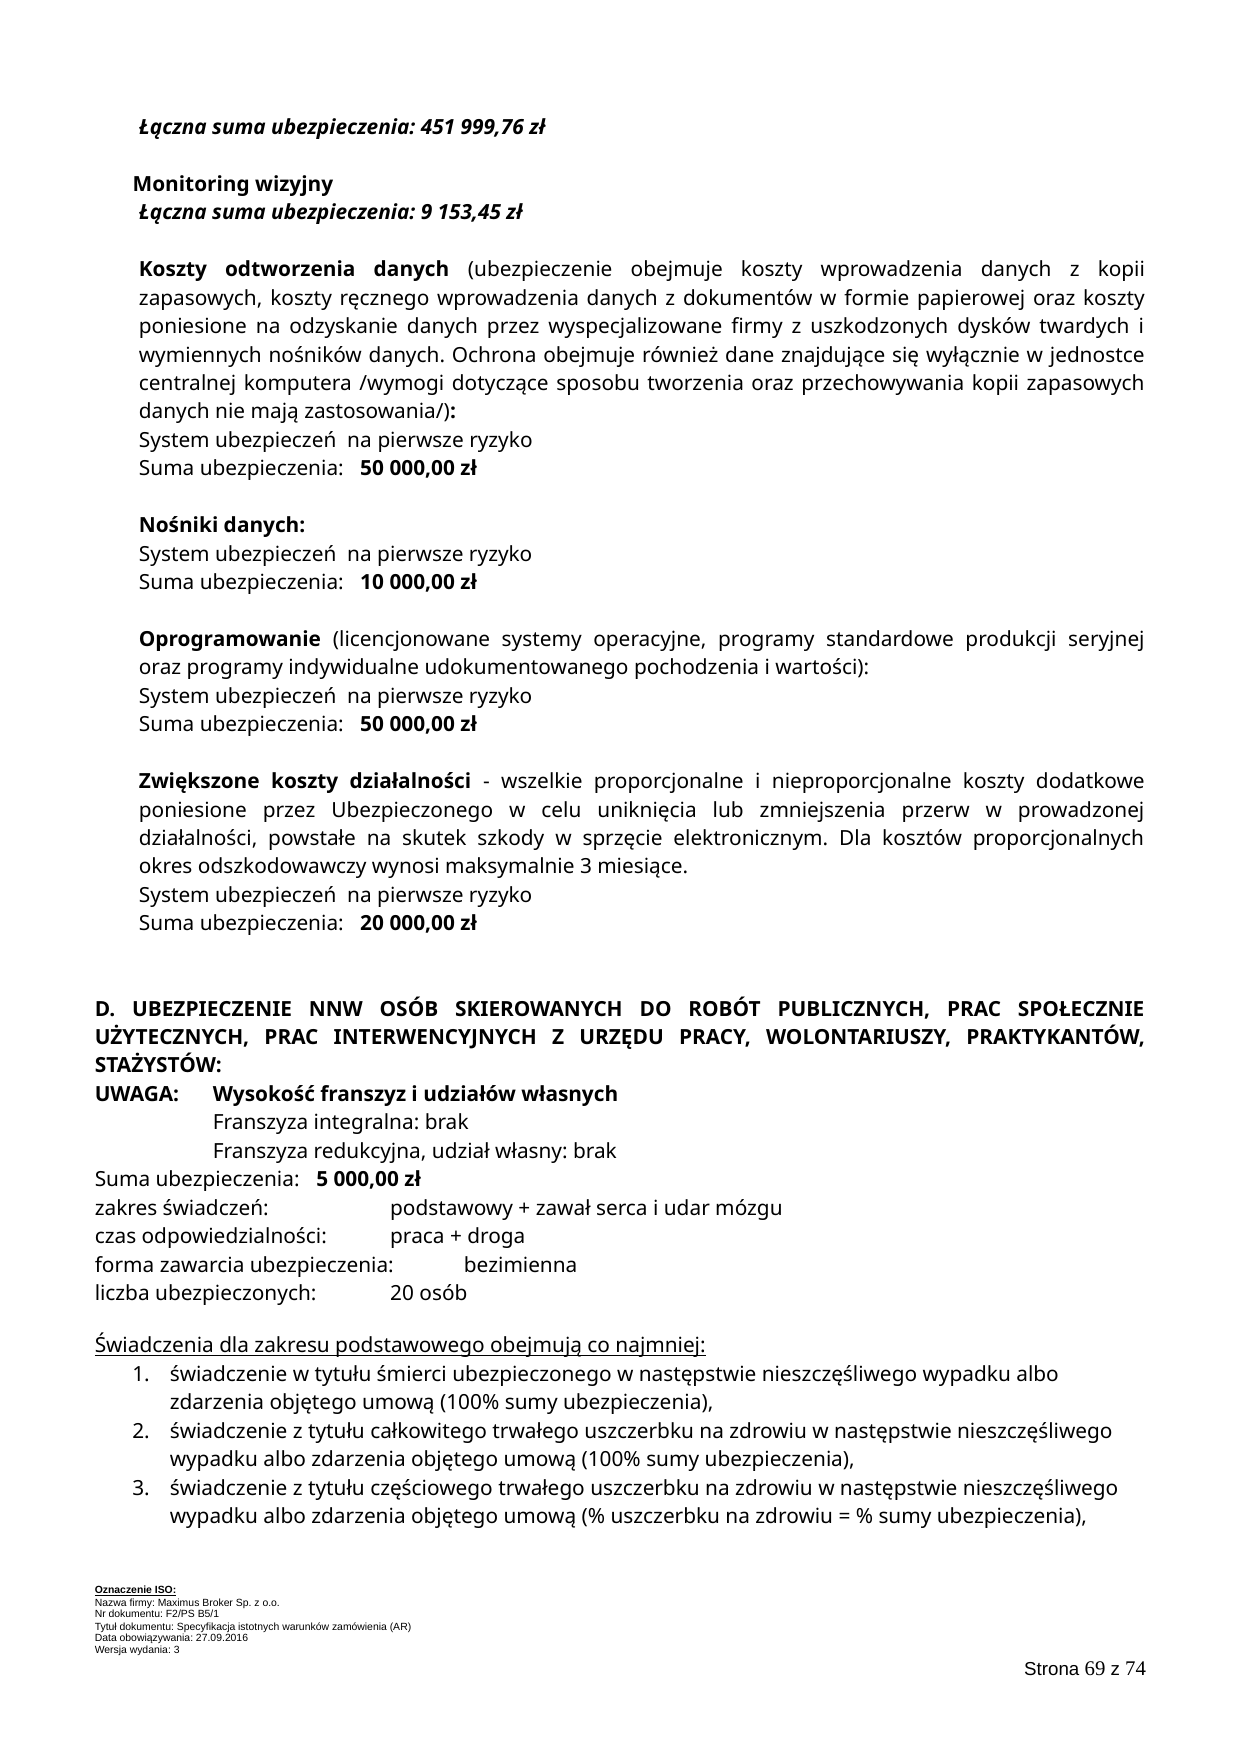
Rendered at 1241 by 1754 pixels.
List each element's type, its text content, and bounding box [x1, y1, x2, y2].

text Suma ubezpieczenia: 50 000,00 zł [139, 453, 1146, 482]
text Suma ubezpieczenia: 50 000,00 zł [139, 709, 1146, 738]
subtitle D. UBEZPIECZENIE NNW OSÓB SKIEROWANYCH DO ROBÓT PUBLICZNYCH, PRAC SPOŁECZNIE UŻYTECZNYCH, PRAC INTERWENCYJNYCH Z URZĘDU PRACY, WOLONTARIUSZY, PRAKTYKANTÓW, STAŻYSTÓW: [94, 994, 1146, 1079]
text Zwiększone koszty działalności - wszelkie proporcjonalne i nieproporcjonalne koszty dodatkowe poniesione przez Ubezpieczonego w celu uniknięcia lub zmniejszenia przerw w prowadzonej działalności, powstałe na skutek szkody w sprzęcie elektronicznym. Dla kosztów proporcjonalnych okres odszkodowawczy wynosi maksymalnie 3 miesiące. [139, 766, 1146, 880]
text Suma ubezpieczenia: 20 000,00 zł [139, 908, 1146, 937]
list świadczenie z tytułu częściowego trwałego uszczerbku na zdrowiu w następstwie nieszczęśliwego wypadku albo zdarzenia objętego umową (% uszczerbku na zdrowiu = % sumy ubezpieczenia), [132, 1473, 1146, 1530]
text czas odpowiedzialności: praca + droga [94, 1221, 1146, 1250]
text System ubezpieczeń na pierwsze ryzyko [139, 880, 1146, 908]
text Franszyza integralna: brak [94, 1107, 1146, 1136]
text Suma ubezpieczenia: 5 000,00 zł [94, 1164, 1146, 1193]
text System ubezpieczeń na pierwsze ryzyko [139, 681, 1146, 709]
list świadczenie w tytułu śmierci ubezpieczonego w następstwie nieszczęśliwego wypadku albo zdarzenia objętego umową (100% sumy ubezpieczenia), [132, 1359, 1146, 1416]
text Franszyza redukcyjna, udział własny: brak [94, 1136, 1146, 1164]
text System ubezpieczeń na pierwsze ryzyko [139, 425, 1146, 453]
text liczba ubezpieczonych: 20 osób [94, 1278, 1146, 1307]
list świadczenie z tytułu całkowitego trwałego uszczerbku na zdrowiu w następstwie nieszczęśliwego wypadku albo zdarzenia objętego umową (100% sumy ubezpieczenia), [132, 1416, 1146, 1473]
text Łączna suma ubezpieczenia: 451 999,76 zł [139, 112, 1146, 141]
text Oprogramowanie (licencjonowane systemy operacyjne, programy standardowe produkcji seryjnej oraz programy indywidualne udokumentowanego pochodzenia i wartości): [139, 624, 1146, 681]
text forma zawarcia ubezpieczenia: bezimienna [94, 1250, 1146, 1278]
text Łączna suma ubezpieczenia: 9 153,45 zł [139, 197, 1146, 226]
text Świadczenia dla zakresu podstawowego obejmują co najmniej: [94, 1331, 1146, 1359]
text System ubezpieczeń na pierwsze ryzyko [139, 539, 1146, 567]
text Suma ubezpieczenia: 10 000,00 zł [139, 567, 1146, 596]
text UWAGA: Wysokość franszyz i udziałów własnych [94, 1079, 1146, 1107]
text Monitoring wizyjny [94, 169, 1146, 197]
text zakres świadczeń: podstawowy + zawał serca i udar mózgu [94, 1193, 1146, 1221]
text Nośniki danych: [139, 510, 1146, 539]
text Koszty odtworzenia danych (ubezpieczenie obejmuje koszty wprowadzenia danych z kopii zapasowych, koszty ręcznego wprowadzenia danych z dokumentów w formie papierowej oraz koszty poniesione na odzyskanie danych przez wyspecjalizowane firmy z uszkodzonych dysków twardych i wymiennych nośników danych. Ochrona obejmuje również dane znajdujące się wyłącznie w jednostce centralnej komputera /wymogi dotyczące sposobu tworzenia oraz przechowywania kopii zapasowych danych nie mają zastosowania/): [139, 254, 1146, 425]
